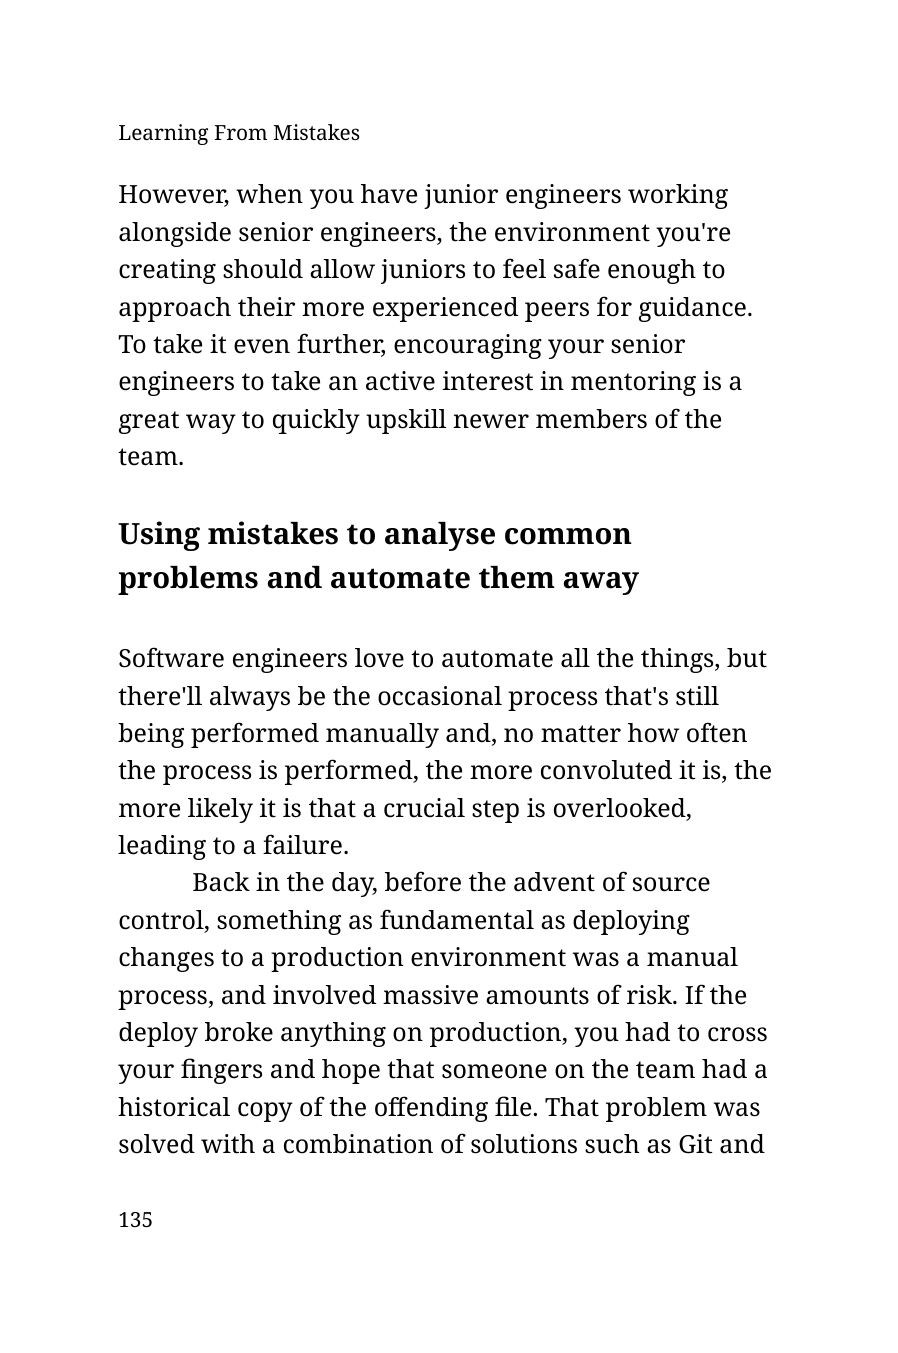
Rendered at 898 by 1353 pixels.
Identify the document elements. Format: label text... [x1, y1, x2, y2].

text Software engineers love to automate all the things, but there'll always be the occasional process that's still being performed manually and, no matter how often the process is performed, the more convoluted it is, the more likely it is that a crucial step is overlooked, leading to a failure. [118, 641, 779, 862]
text Back in the day, before the advent of source control, something as fundamental as deploying changes to a production environment was a manual process, and involved massive amounts of risk. If the deploy broke anything on production, you had to cross your fingers and hope that someone on the team had a historical copy of the offending file. That problem was solved with a combination of solutions such as Git and [118, 865, 779, 1161]
text However, when you have junior engineers working alongside senior engineers, the environment you're creating should allow juniors to feel safe enough to approach their more experienced peers for guidance. To take it even further, encouraging your senior engineers to take an active interest in mentoring is a great way to quickly upskill newer members of the team. [118, 177, 779, 473]
subtitle Using mistakes to analyse common problems and automate them away [118, 514, 779, 597]
